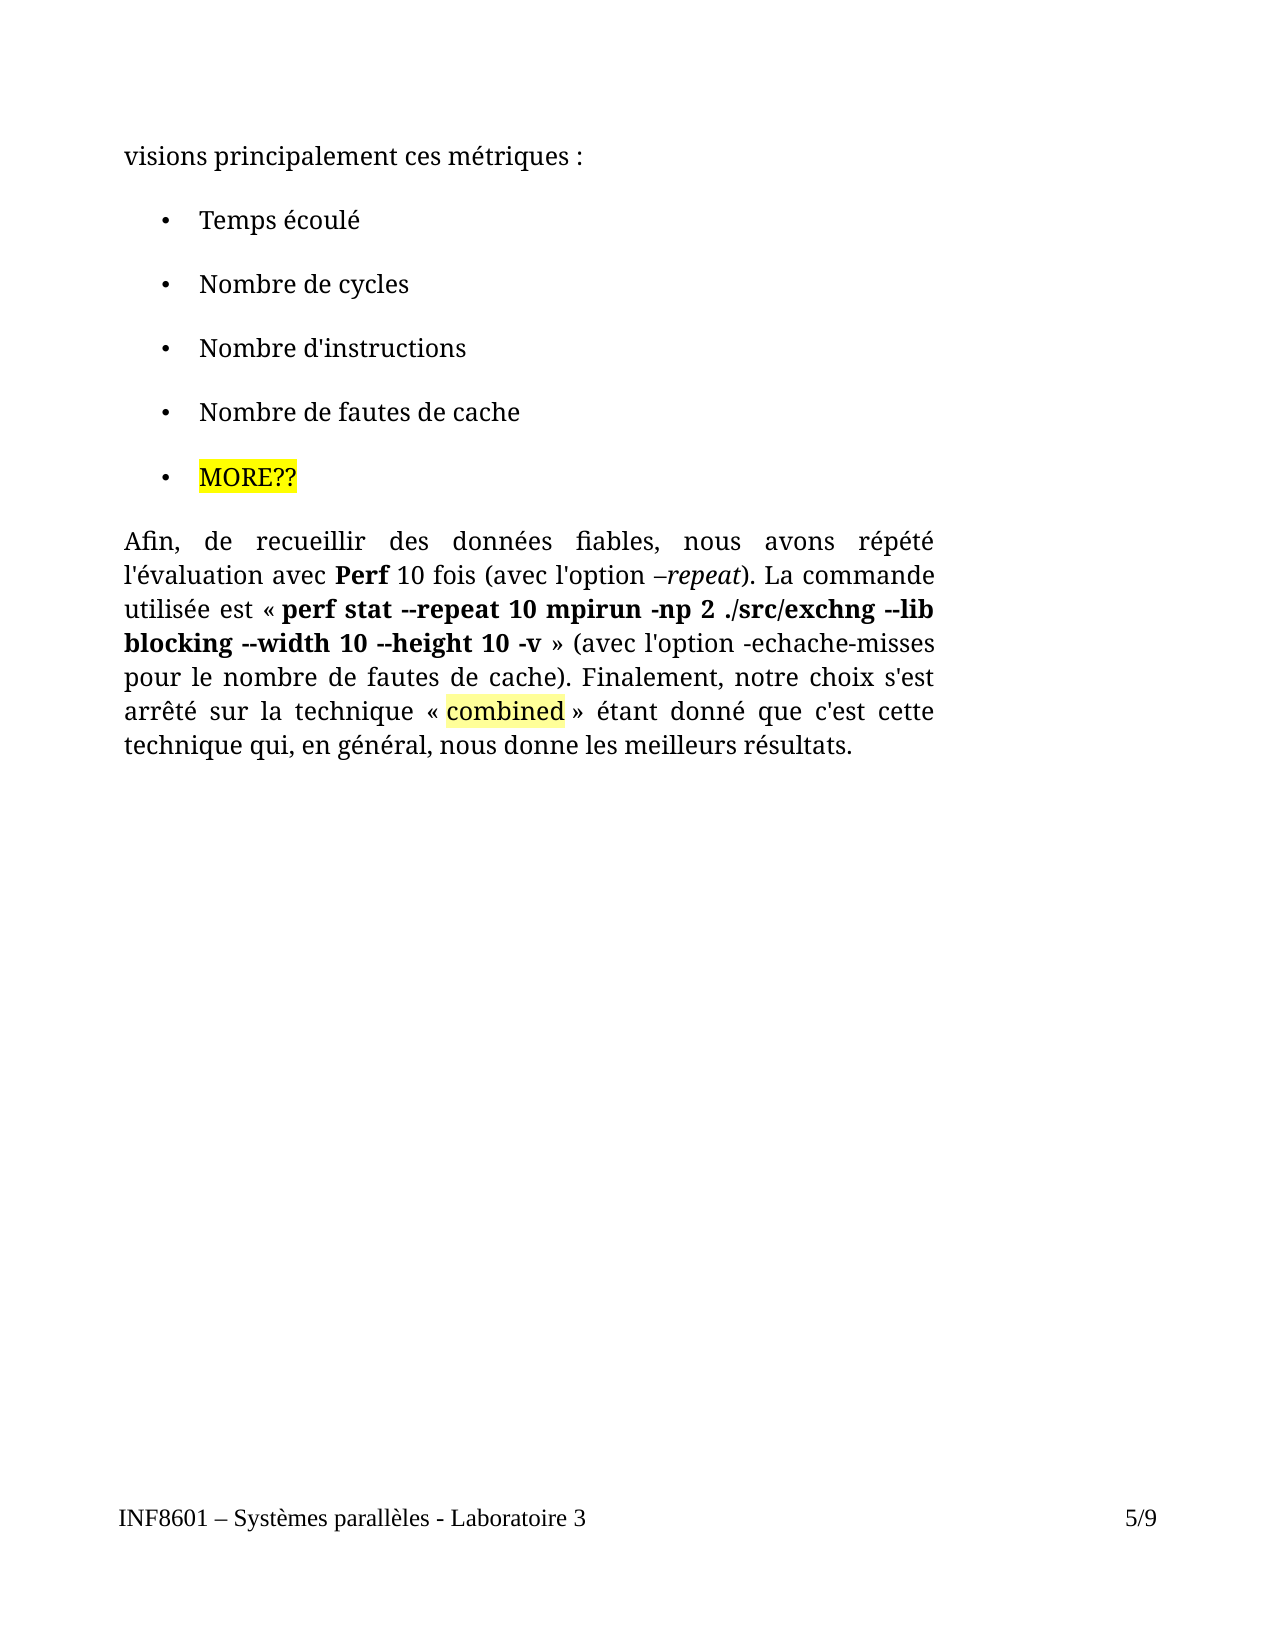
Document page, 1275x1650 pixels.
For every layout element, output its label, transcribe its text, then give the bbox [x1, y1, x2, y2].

table_cell [941, 118, 1049, 782]
table_cell visions principalement ces métriques : Temps écoulé Nombre de cycles Nombre d'instructions Nombre de fautes de cache MORE?? Afin, de recueillir des données fiables, nous avons répété l'évaluation avec Perf 10 fois (avec l'option –repeat). La commande utilisée est « perf stat --repeat 10 mpirun -np 2 ./src/exchng --lib blocking --width 10 --height 10 -v » (avec l'option -echache-misses pour le nombre de fautes de cache). Finalement, notre choix s'est arrêté sur la technique « combined » étant donné que c'est cette technique qui, en général, nous donne les meilleurs résultats. [118, 118, 941, 782]
table_cell [1049, 118, 1157, 782]
